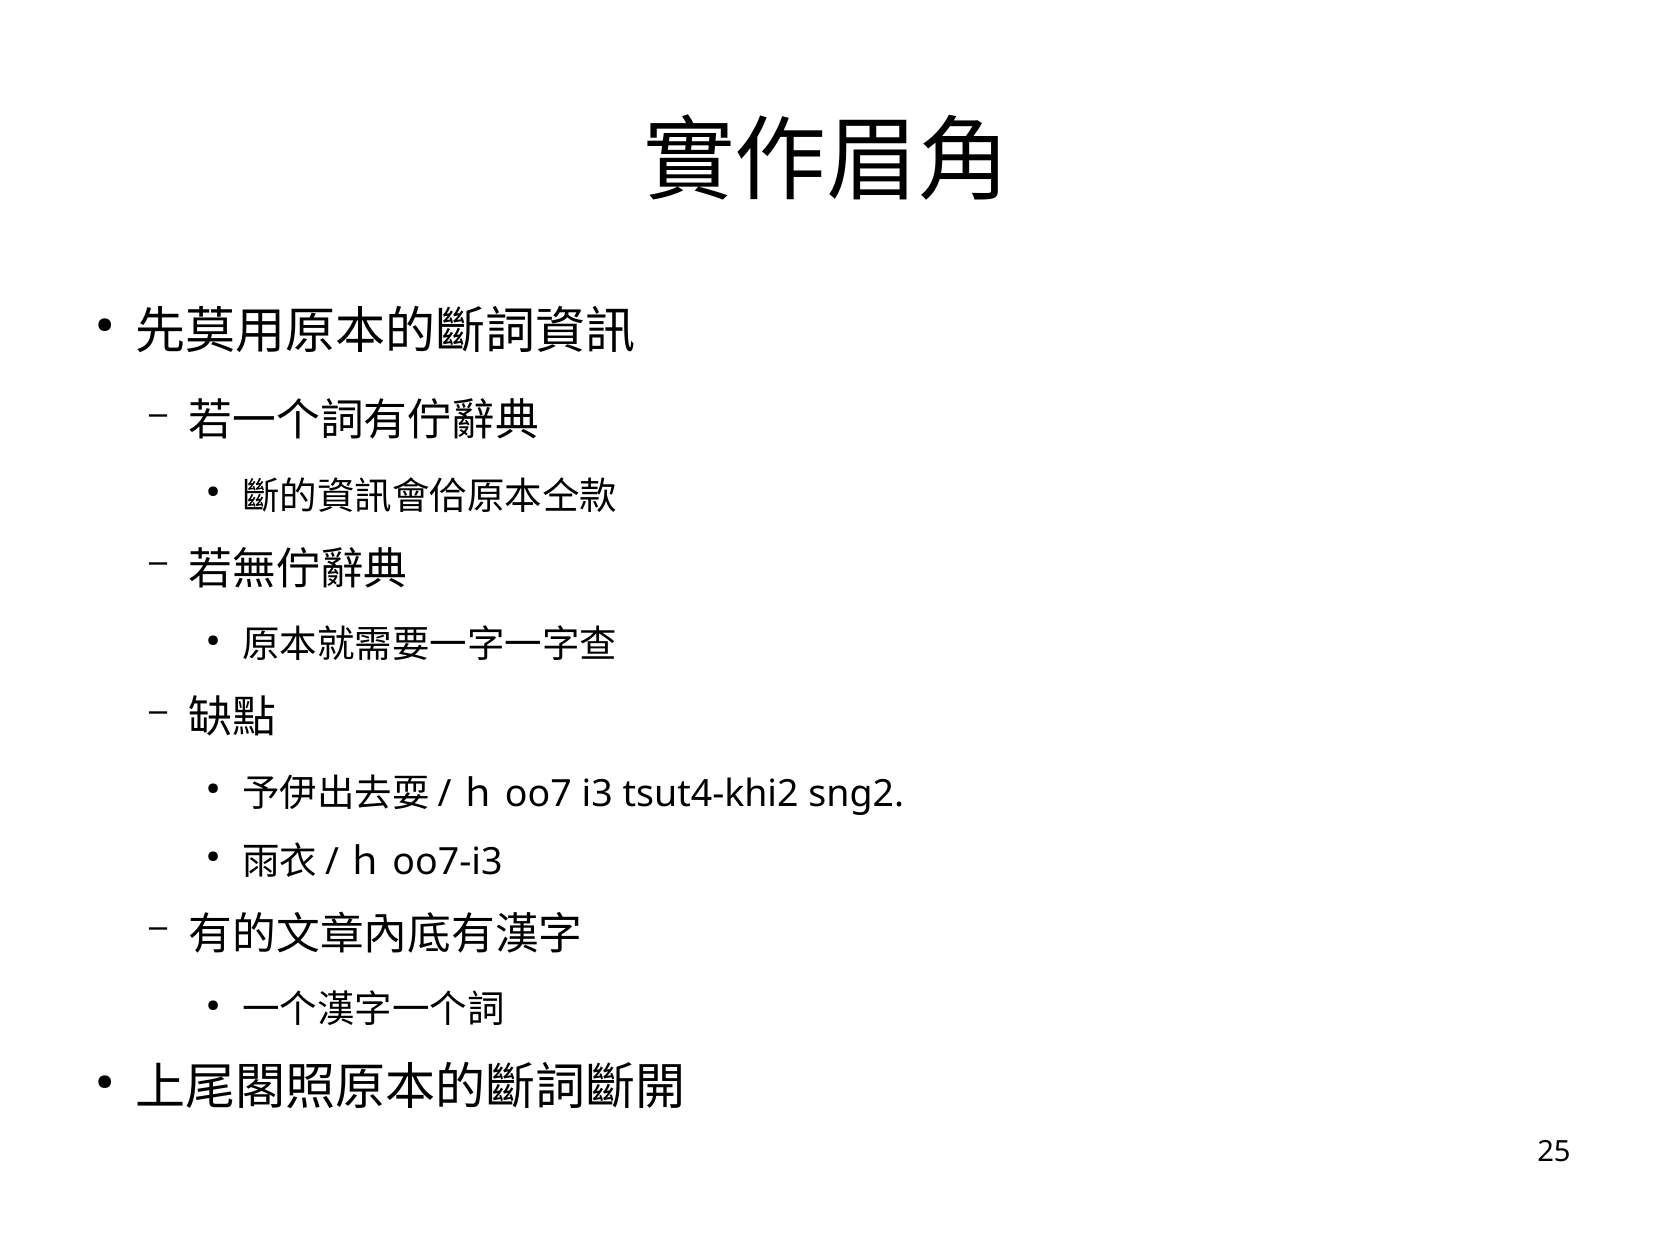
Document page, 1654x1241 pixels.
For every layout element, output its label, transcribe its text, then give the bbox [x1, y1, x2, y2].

list 先莫用原本的斷詞資訊 若一个詞有佇辭典 斷的資訊會佮原本仝款 若無佇辭典 原本就需要一字一字查 缺點 予伊出去耍/ｈoo7 i3 tsut4-khi2 sng2. 雨衣/ｈoo7-i3 有的文章內底有漢字 一个漢字一个詞 上尾閣照原本的斷詞斷開 [82, 290, 1538, 1129]
title 實作眉角 [82, 49, 1571, 257]
